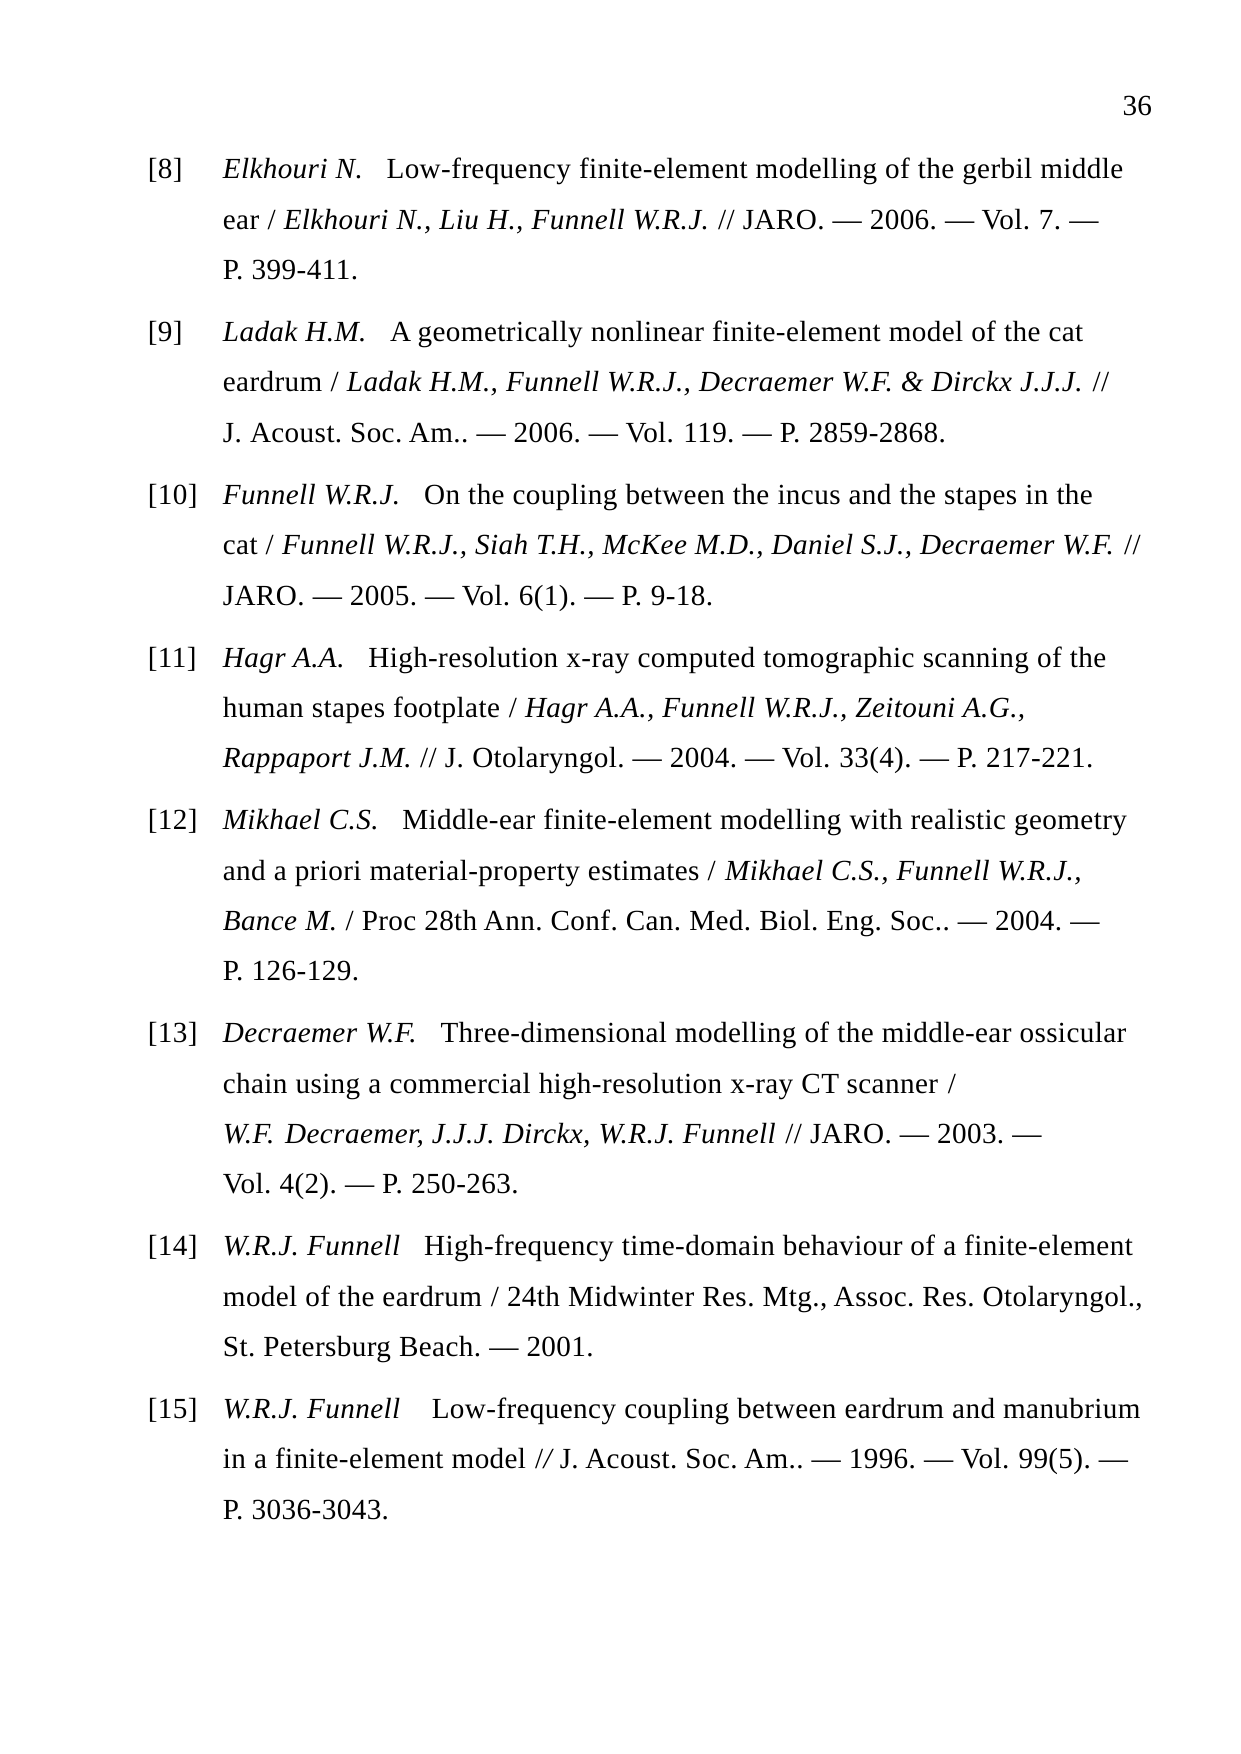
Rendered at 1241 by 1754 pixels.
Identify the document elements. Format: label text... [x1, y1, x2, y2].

list Funnell W.R.J. On the coupling between the incus and the stapes in the cat / Funnell W.R.J., Siah T.H., McKee M.D., Daniel S.J., Decraemer W.F. // JARO. — 2005. — Vol. 6(1). — P. 9‑18. [148, 477, 1152, 611]
list Mikhael C.S. Middle-ear finite-element modelling with realistic geometry and a priori material-property estimates / Mikhael C.S., Funnell W.R.J., Bance M. / Proc 28th Ann. Conf. Can. Med. Biol. Eng. Soc.. — 2004. — P. 126‑129. [148, 802, 1152, 987]
list Decraemer W.F. Three-dimensional modelling of the middle-ear ossicular chain using a commercial high-resolution x-ray CT scanner / W.F. Decraemer, J.J.J. Dirckx, W.R.J. Funnell // JARO. — 2003. — Vol. 4(2). — P. 250‑263. [148, 1015, 1152, 1200]
list Hagr A.A. High-resolution x-ray computed tomographic scanning of the human stapes footplate / Hagr A.A., Funnell W.R.J., Zeitouni A.G., Rappaport J.M. // J. Otolaryngol. — 2004. — Vol. 33(4). — P. 217‑221. [148, 640, 1152, 774]
list W.R.J. Funnell High-frequency time-domain behaviour of a finite-element model of the eardrum / 24th Midwinter Res. Mtg., Assoc. Res. Otolaryngol., St. Petersburg Beach. — 2001. [148, 1228, 1152, 1363]
list Elkhouri N. Low-frequency finite-element modelling of the gerbil middle ear / Elkhouri N., Liu H., Funnell W.R.J. // JARO. — 2006. — Vol. 7. — P. 399‑411. [148, 152, 1152, 286]
list Ladak H.M. A geometrically nonlinear finite-element model of the cat eardrum / Ladak H.M., Funnell W.R.J., Decraemer W.F. & Dirckx J.J.J. // J. Acoust. Soc. Am.. — 2006. — Vol. 119. — P. 2859‑2868. [148, 314, 1152, 448]
list W.R.J. Funnell Low-frequency coupling between eardrum and manubrium in a finite-element model // J. Acoust. Soc. Am.. — 1996. — Vol. 99(5). — P. 3036‑3043. [148, 1391, 1152, 1525]
